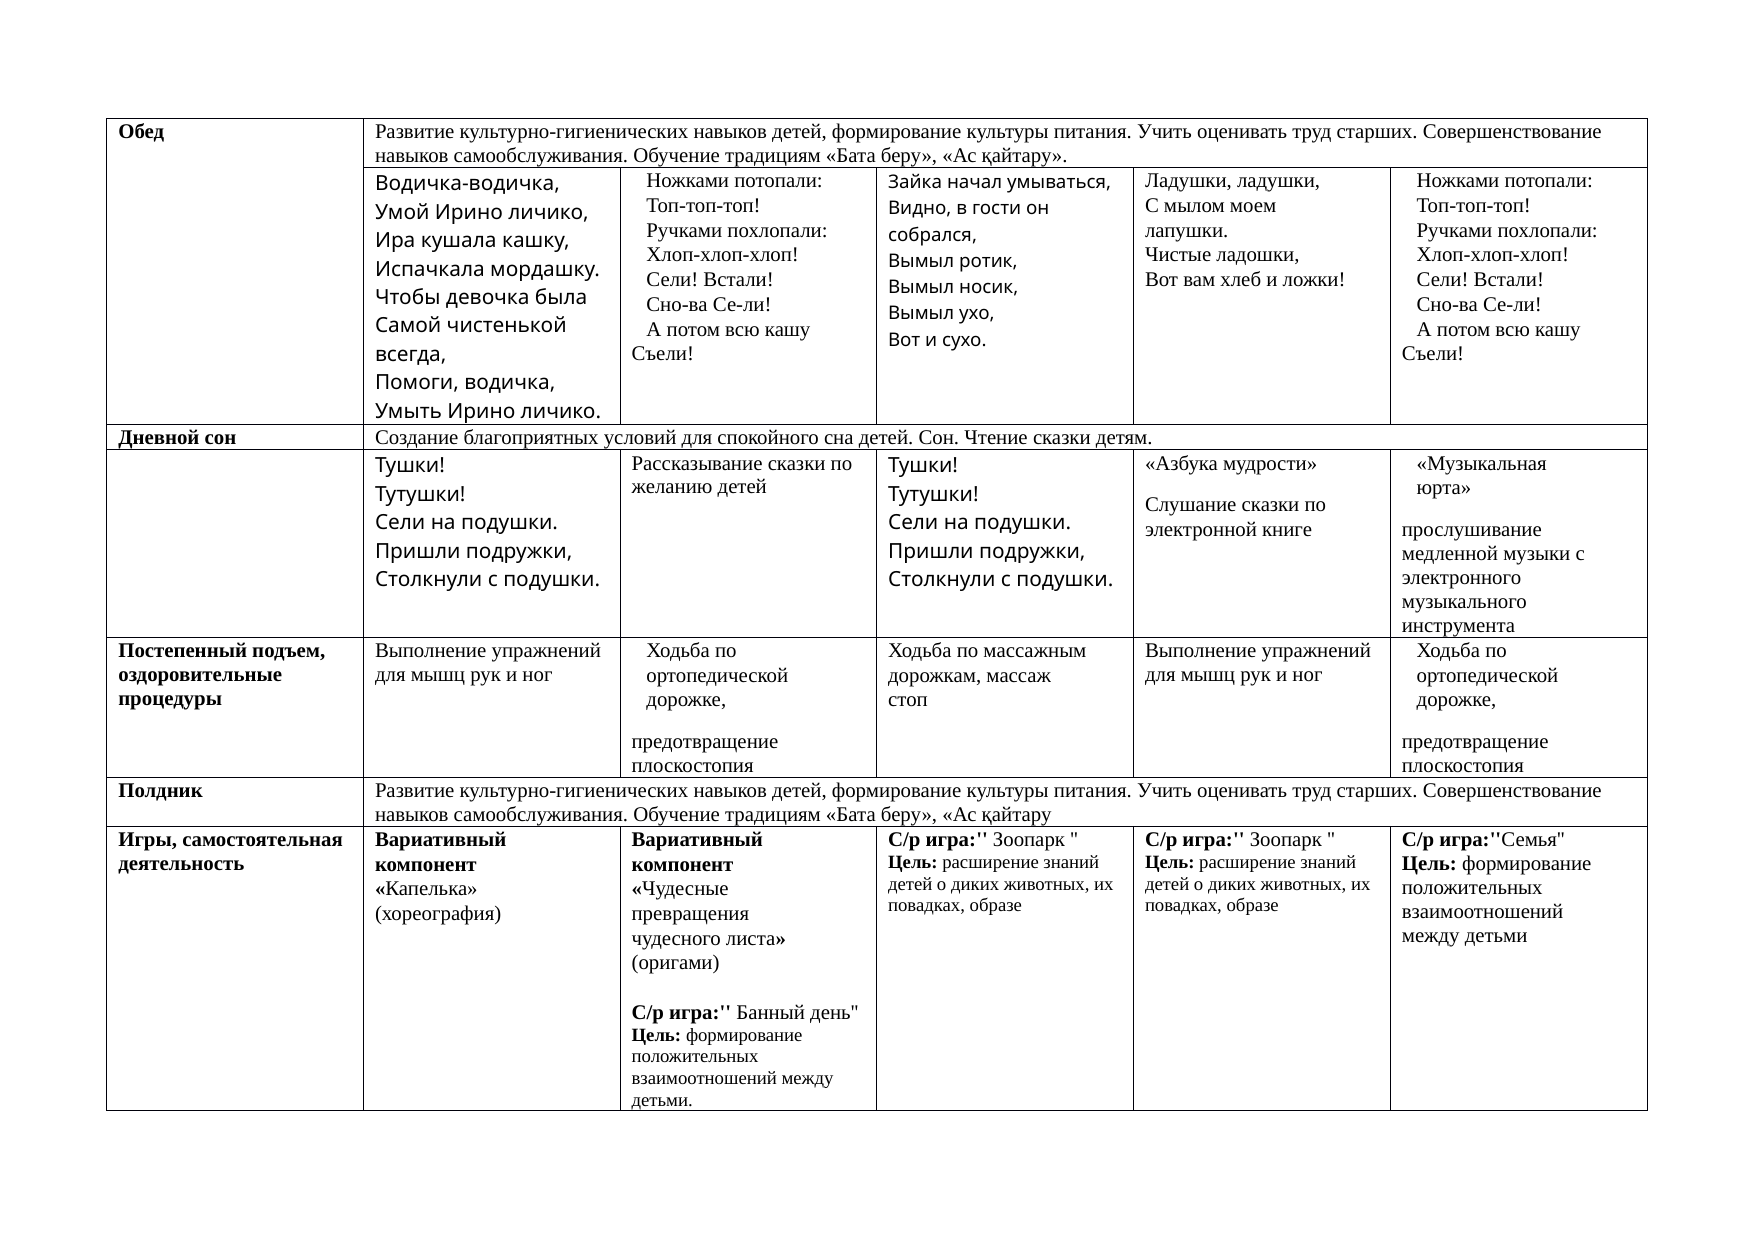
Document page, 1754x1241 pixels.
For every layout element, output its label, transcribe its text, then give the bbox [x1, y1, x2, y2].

table_cell Развитие культурно-гигиенических навыков детей, формирование культуры питания. Учить оценивать труд старших. Совершенствование навыков самообслуживания. Обучение традициям «Бата беру», «Ас қайтару». [364, 119, 1647, 167]
table_cell С/р игра:''Семья'' Цель: формирование положительных взаимоотношений между детьми [1391, 827, 1647, 1110]
table_cell Ножками потопали: Топ-топ-топ! Ручками похлопали: Хлоп-хлоп-хлоп! Сели! Встали! Сно-ва Се-ли! А потом всю кашу Съели! [1391, 168, 1647, 424]
table_cell «Музыкальная юрта» прослушивание медленной музыки с электронного музыкального инструмента [1391, 450, 1647, 637]
table_cell С/р игра:'' Зоопарк '' Цель: расширение знаний детей о диких животных, их повадках, образе [877, 827, 1133, 1110]
table_cell Создание благоприятных условий для спокойного сна детей. Сон. Чтение сказки детям. [364, 425, 1647, 449]
table_cell Ходьба по массажным дорожкам, массаж стоп [877, 638, 1133, 777]
table_cell Тушки! Тутушки! Сели на подушки. Пришли подружки, Столкнули с подушки. [364, 450, 620, 637]
table_cell Развитие культурно-гигиенических навыков детей, формирование культуры питания. Учить оценивать труд старших. Совершенствование навыков самообслуживания. Обучение традициям «Бата беру», «Ас қайтару [364, 778, 1647, 826]
table_cell Дневной сон [107, 425, 363, 449]
table_cell Рассказывание сказки по желанию детей [621, 450, 876, 637]
table_cell Ходьба по ортопедической дорожке, предотвращение плоскостопия [1391, 638, 1647, 777]
table_cell Зайка начал умываться, Видно, в гости он собрался, Вымыл ротик, Вымыл носик, Вымыл ухо, Вот и сухо. [877, 168, 1133, 424]
table_cell Выполнение упражнений для мышц рук и ног [364, 638, 620, 777]
table_cell Постепенный подъем, оздоровительные процедуры [107, 638, 363, 777]
table_cell Обед [107, 119, 363, 424]
table_cell Игры, самостоятельная деятельность [107, 827, 363, 1110]
table_cell Выполнение упражнений для мышц рук и ног [1134, 638, 1390, 777]
table_cell С/р игра:'' Зоопарк '' Цель: расширение знаний детей о диких животных, их повадках, образе [1134, 827, 1390, 1110]
table_cell Вариативный компонент «Капелька» (хореография) [364, 827, 620, 1110]
table_cell Ладушки, ладушки, С мылом моем лапушки. Чистые ладошки, Вот вам хлеб и ложки! [1134, 168, 1390, 424]
table_cell Ходьба по ортопедической дорожке, предотвращение плоскостопия [621, 638, 876, 777]
table_cell [107, 450, 363, 637]
table_cell Вариативный компонент «Чудесные превращения чудесного листа» (оригами) С/р игра:'' Банный день'' Цель: формирование положительных взаимоотношений между детьми. [621, 827, 876, 1110]
table_cell Ножками потопали: Топ-топ-топ! Ручками похлопали: Хлоп-хлоп-хлоп! Сели! Встали! Сно-ва Се-ли! А потом всю кашу Съели! [621, 168, 876, 424]
table_cell «Азбука мудрости» Слушание сказки по электронной книге [1134, 450, 1390, 637]
table_cell Полдник [107, 778, 363, 826]
table_cell Тушки! Тутушки! Сели на подушки. Пришли подружки, Столкнули с подушки. [877, 450, 1133, 637]
table_cell Водичка-водичка, Умой Ирино личико, Ира кушала кашку, Испачкала мордашку. Чтобы девочка была Самой чистенькой всегда, Помоги, водичка, Умыть Ирино личико. [364, 168, 620, 424]
